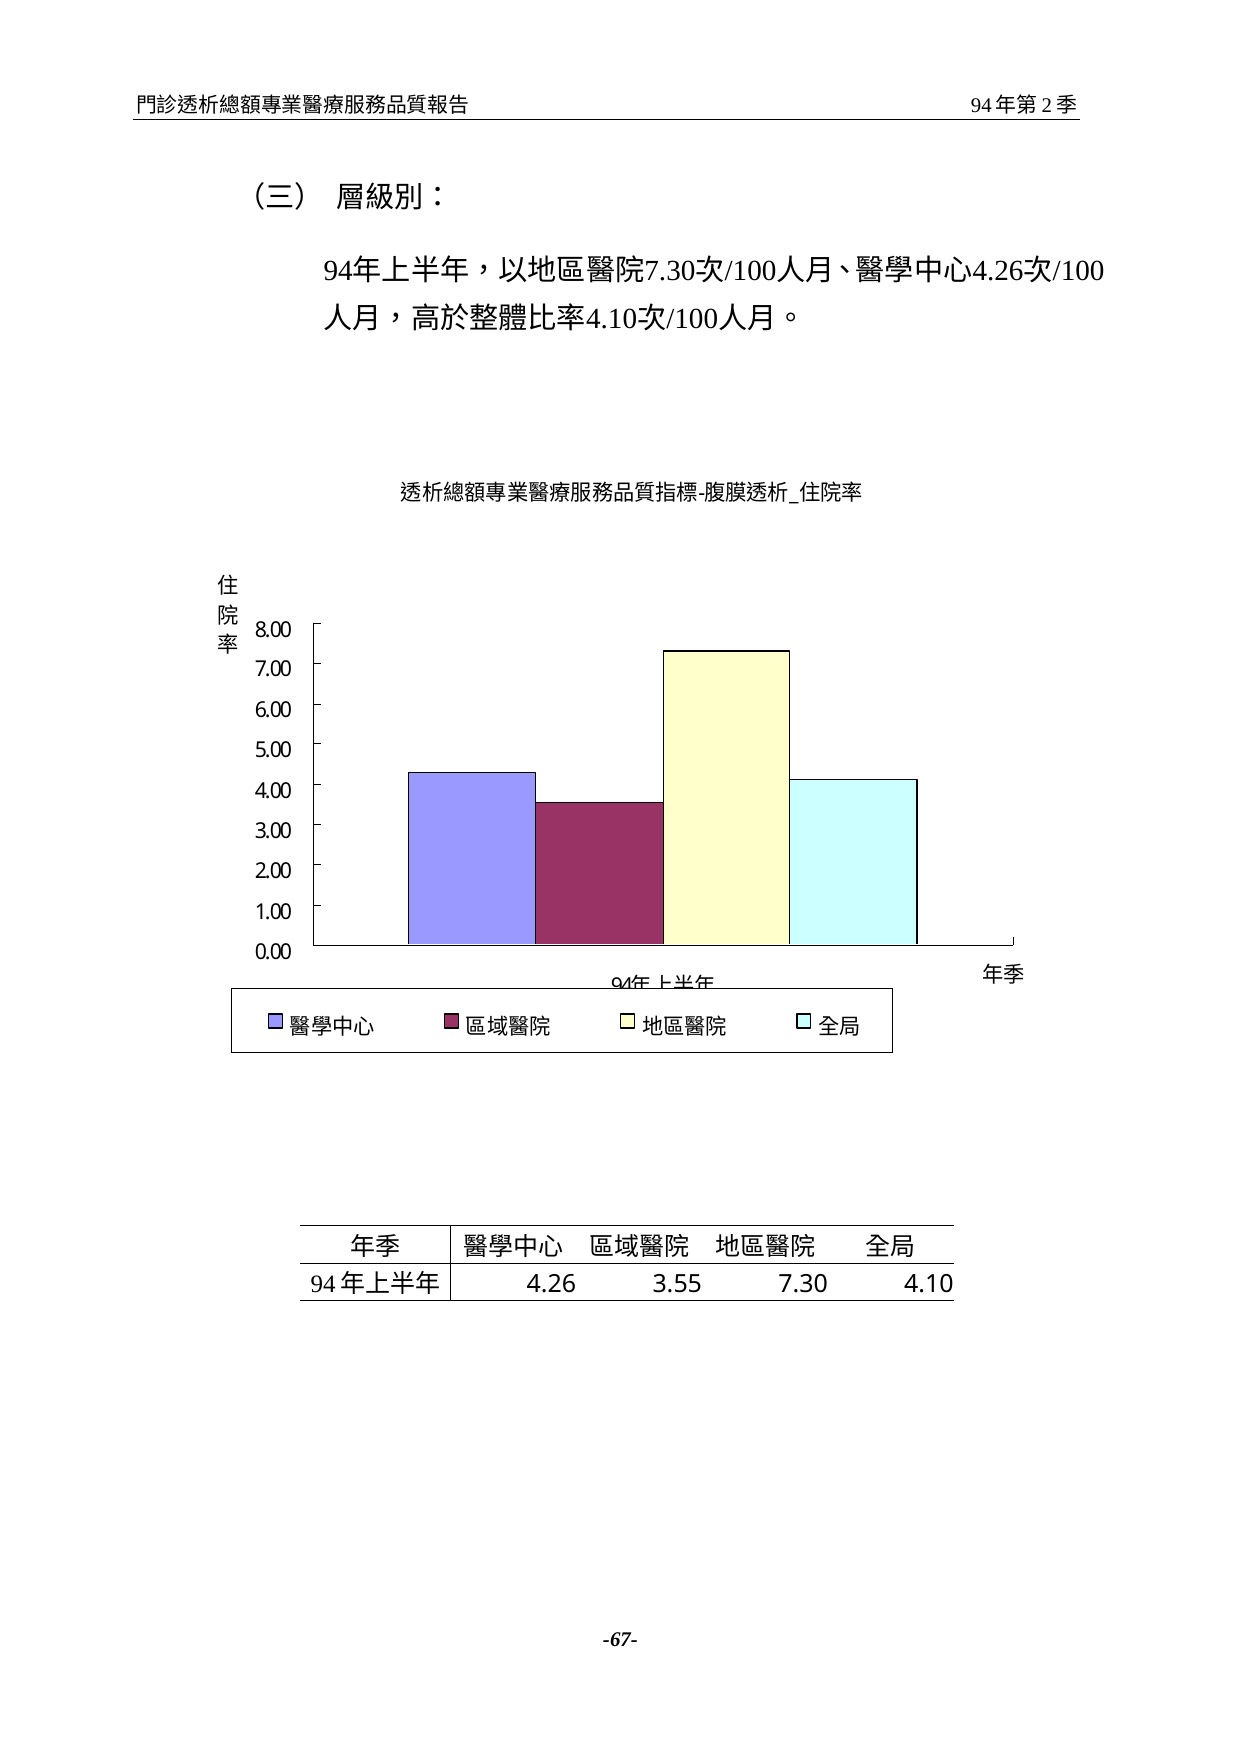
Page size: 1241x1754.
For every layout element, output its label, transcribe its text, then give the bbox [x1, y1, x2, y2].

table_header 地區醫院 [702, 1226, 828, 1262]
table_header 醫學中心 [451, 1226, 576, 1262]
table_cell 4.26 [451, 1264, 576, 1300]
table_header 年季 [300, 1226, 450, 1262]
table_cell 94年上半年 [300, 1264, 450, 1300]
table_header 區域醫院 [576, 1226, 702, 1262]
table_cell 3.55 [576, 1264, 702, 1300]
table_header 全局 [828, 1226, 953, 1262]
table_cell 4.10 [828, 1264, 953, 1300]
table_cell 7.30 [702, 1264, 828, 1300]
list 層級別： [236, 169, 1104, 217]
text 94年上半年，以地區醫院7.30次/100人月、醫學中心4.26次/100人月，高於整體比率4.10次/100人月。 [323, 242, 1104, 338]
